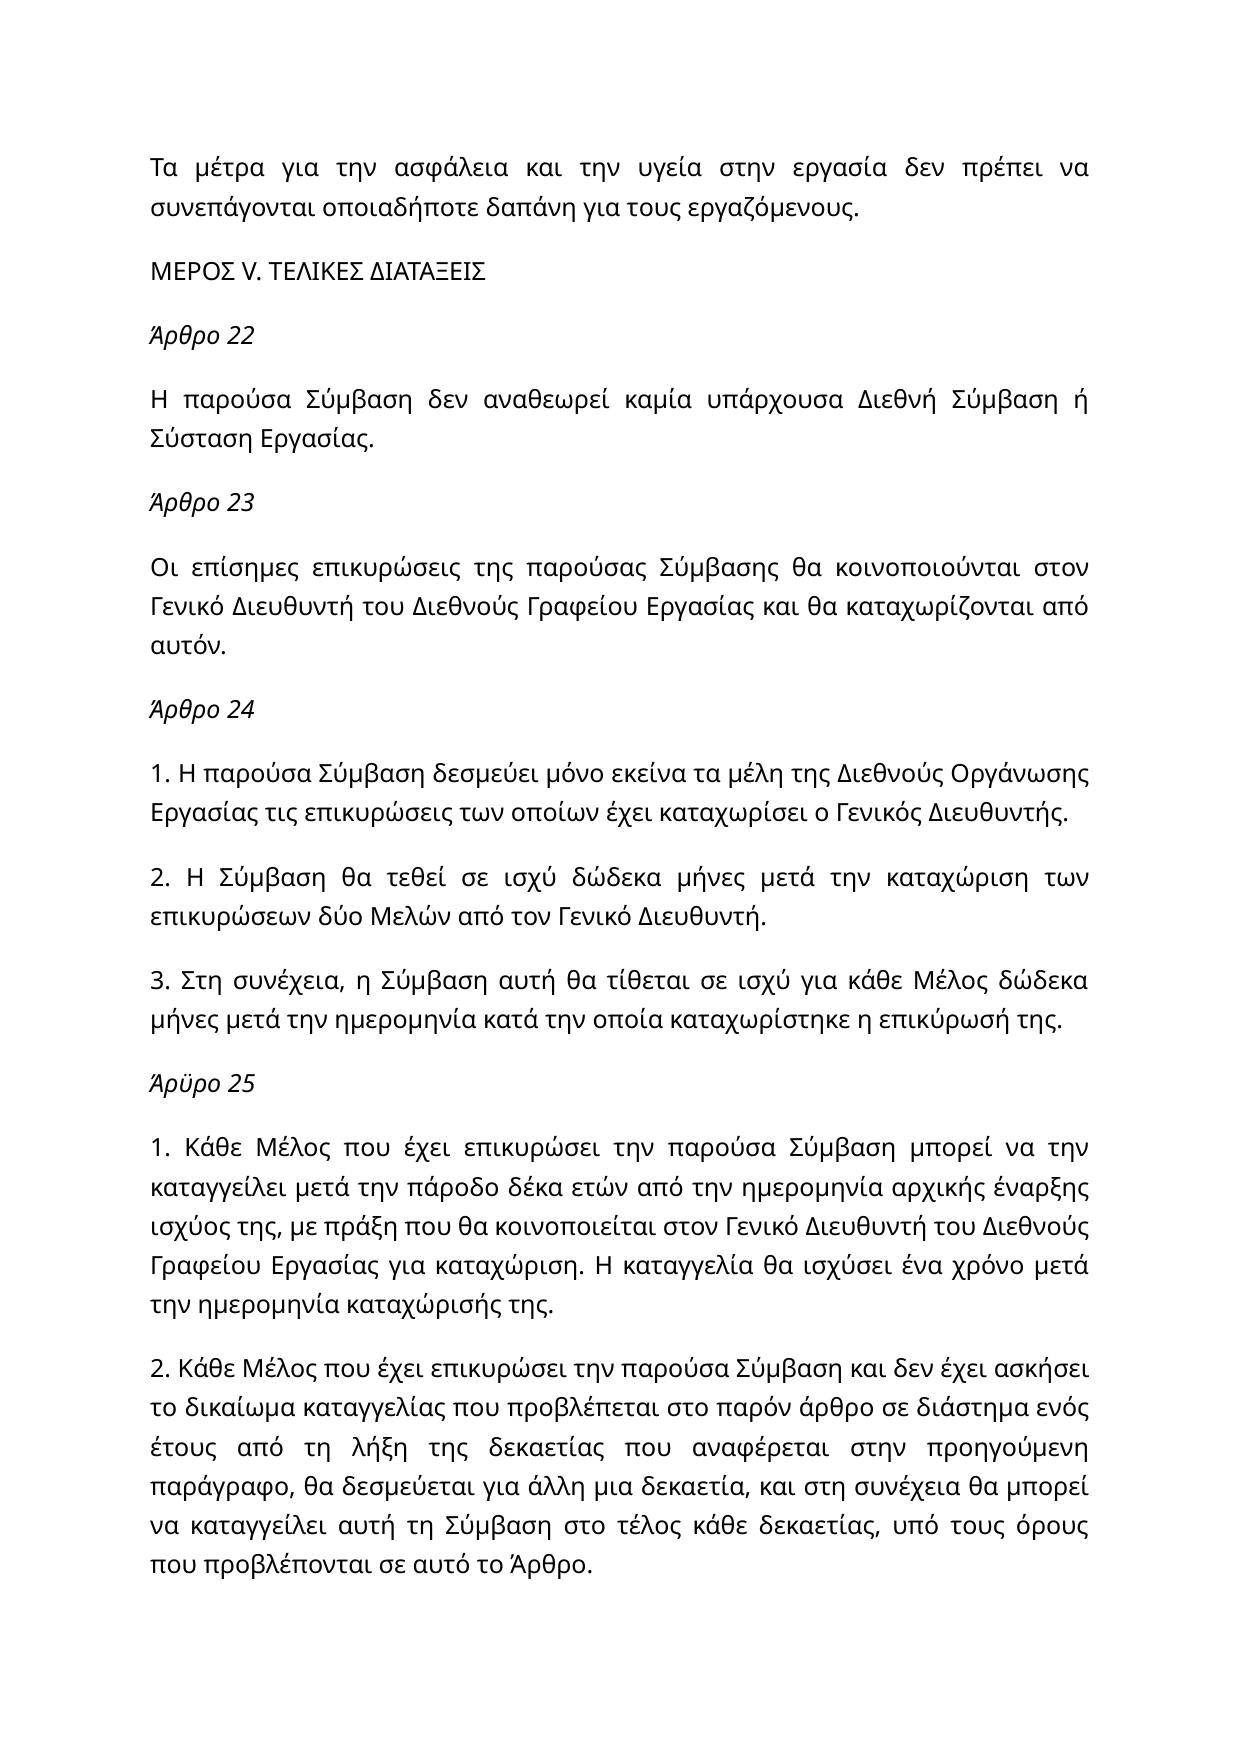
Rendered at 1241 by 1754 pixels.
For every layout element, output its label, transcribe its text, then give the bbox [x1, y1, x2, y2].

text ΜΕΡΟΣ V. ΤΕΛΙΚΕΣ ΔΙΑΤΑΞΕΙΣ [150, 253, 1090, 287]
text Άρθρο 23 [150, 485, 1090, 519]
text 2. Η Σύμβαση θα τεθεί σε ισχύ δώδεκα μήνες μετά την καταχώριση των επικυρώσεων δύο Μελών από τον Γενικό Διευθυντή. [150, 859, 1090, 932]
text Άρθρο 24 [150, 692, 1090, 726]
text Άρϋρο 25 [150, 1066, 1090, 1100]
text Η παρούσα Σύμβαση δεν αναθεωρεί καμία υπάρχουσα Διεθνή Σύμβαση ή Σύσταση Εργασίας. [150, 382, 1090, 455]
text Άρθρο 22 [150, 317, 1090, 352]
text 1. Η παρούσα Σύμβαση δεσμεύει μόνο εκείνα τα μέλη της Διεθνούς Οργάνωσης Εργασίας τις επικυρώσεις των οποίων έχει καταχωρίσει ο Γενικός Διευθυντής. [150, 756, 1090, 829]
text 2. Κάθε Μέλος που έχει επικυρώσει την παρούσα Σύμβαση και δεν έχει ασκήσει το δικαίωμα καταγγελίας που προβλέπεται στο παρόν άρθρο σε διάστημα ενός έτους από τη λήξη της δεκαετίας που αναφέρεται στην προηγούμενη παράγραφο, θα δεσμεύεται για άλλη μια δεκαετία, και στη συνέχεια θα μπορεί να καταγγείλει αυτή τη Σύμβαση στο τέλος κάθε δεκαετίας, υπό τους όρους που προβλέπονται σε αυτό το Άρθρο. [150, 1351, 1090, 1581]
text Τα μέτρα για την ασφάλεια και την υγεία στην εργασία δεν πρέπει να συνεπάγονται οποιαδήποτε δαπάνη για τους εργαζόμενους. [150, 150, 1090, 223]
text Οι επίσημες επικυρώσεις της παρούσας Σύμβασης θα κοινοποιούνται στον Γενικό Διευθυντή του Διεθνούς Γραφείου Εργασίας και θα καταχωρίζονται από αυτόν. [150, 549, 1090, 662]
text 1. Κάθε Μέλος που έχει επικυρώσει την παρούσα Σύμβαση μπορεί να την καταγγείλει μετά την πάροδο δέκα ετών από την ημερομηνία αρχικής έναρξης ισχύος της, με πράξη που θα κοινοποιείται στον Γενικό Διευθυντή του Διεθνούς Γραφείου Εργασίας για καταχώριση. Η καταγγελία θα ισχύσει ένα χρόνο μετά την ημερομηνία καταχώρισής της. [150, 1130, 1090, 1321]
text 3. Στη συνέχεια, η Σύμβαση αυτή θα τίθεται σε ισχύ για κάθε Μέλος δώδεκα μήνες μετά την ημερομηνία κατά την οποία καταχωρίστηκε η επικύρωσή της. [150, 962, 1090, 1036]
